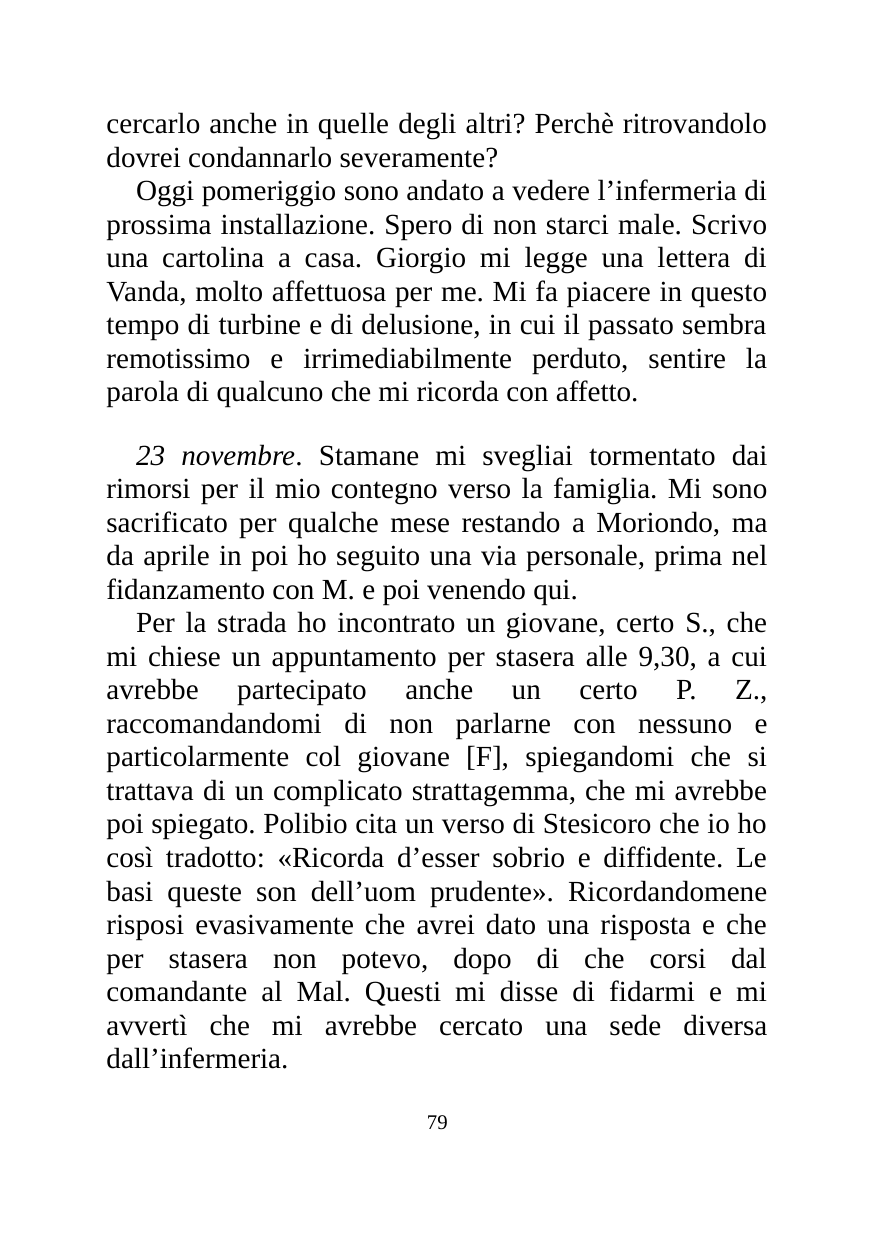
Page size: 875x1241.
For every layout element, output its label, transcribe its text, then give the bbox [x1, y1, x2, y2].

text cercarlo anche in quelle degli altri? Perchè ritrovandolo dovrei condannarlo severamente? [106, 106, 768, 173]
text Per la strada ho incontrato un giovane, certo S., che mi chiese un appuntamento per stasera alle 9,30, a cui avrebbe partecipato anche un certo P. Z., raccomandandomi di non parlarne con nessuno e particolarmente col giovane [F], spiegandomi che si trattava di un complicato strattagemma, che mi avrebbe poi spiegato. Polibio cita un verso di Stesicoro che io ho così tradotto: «Ricorda d’esser sobrio e diffidente. Le basi queste son dell’uom prudente». Ricordandomene risposi evasivamente che avrei dato una risposta e che per stasera non potevo, dopo di che corsi dal comandante al Mal. Questi mi disse di fidarmi e mi avvertì che mi avrebbe cercato una sede diversa dall’infermeria. [106, 605, 768, 1075]
text 23 novembre. Stamane mi svegliai tormentato dai rimorsi per il mio contegno verso la famiglia. Mi sono sacrificato per qualche mese restando a Moriondo, ma da aprile in poi ho seguito una via personale, prima nel fidanzamento con M. e poi venendo qui. [106, 438, 768, 605]
text Oggi pomeriggio sono andato a vedere l’infermeria di prossima installazione. Spero di non starci male. Scrivo una cartolina a casa. Giorgio mi legge una lettera di Vanda, molto affettuosa per me. Mi fa piacere in questo tempo di turbine e di delusione, in cui il passato sembra remotissimo e irrimediabilmente perduto, sentire la parola di qualcuno che mi ricorda con affetto. [106, 173, 768, 408]
